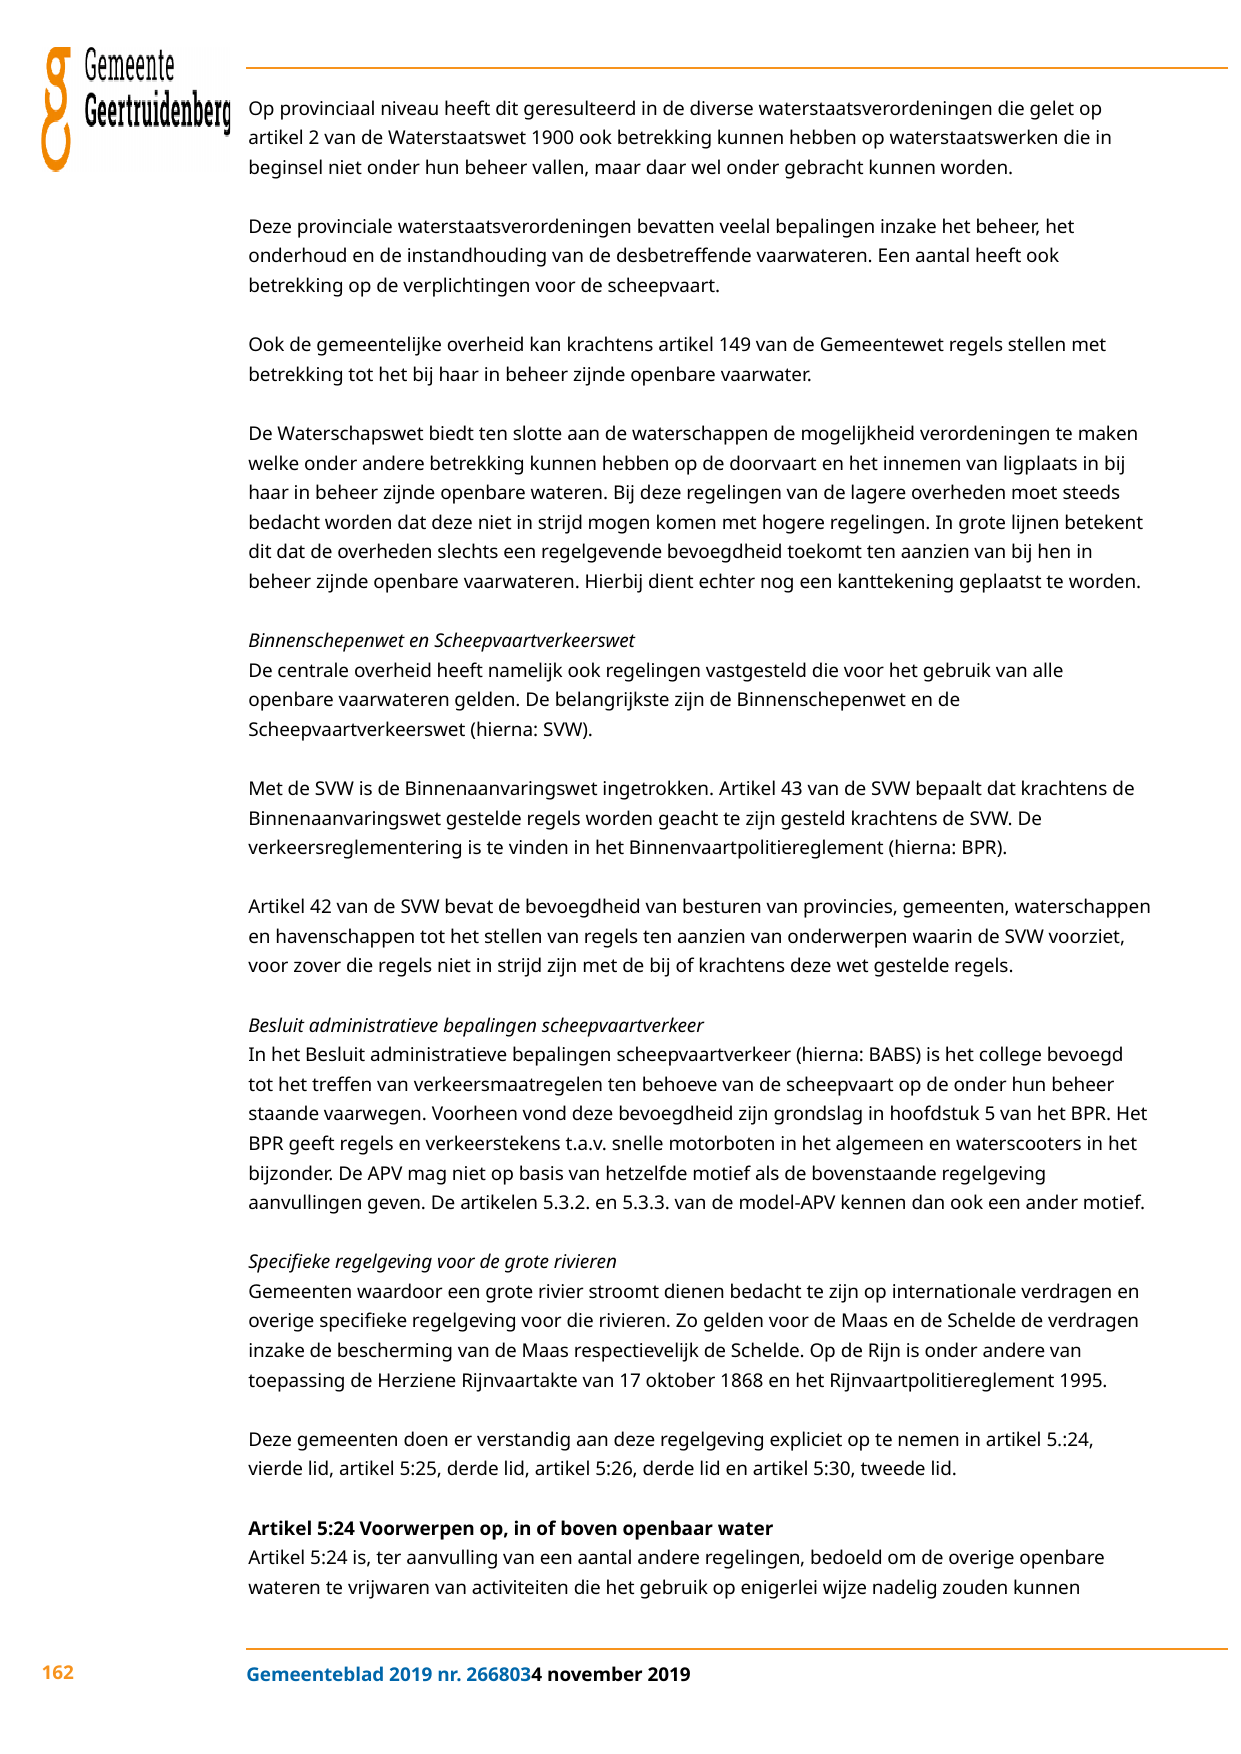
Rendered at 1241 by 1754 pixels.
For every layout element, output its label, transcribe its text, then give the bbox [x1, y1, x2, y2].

text Artikel 42 van de SVW bevat de bevoegdheid van besturen van provincies, gemeenten, waterschappen en havenschappen tot het stellen van regels ten aanzien van onderwerpen waarin de SVW voorziet, voor zover die regels niet in strijd zijn met de bij of krachtens deze wet gestelde regels. [248, 893, 1152, 978]
text In het Besluit administratieve bepalingen scheepvaartverkeer (hierna: BABS) is het college bevoegd tot het treffen van verkeersmaatregelen ten behoeve van de scheepvaart op de onder hun beheer staande vaarwegen. Voorheen vond deze bevoegdheid zijn grondslag in hoofdstuk 5 van het BPR. Het BPR geeft regels en verkeerstekens t.a.v. snelle motorboten in het algemeen en waterscooters in het bijzonder. De APV mag niet op basis van hetzelfde motief als de bovenstaande regelgeving aanvullingen geven. De artikelen 5.3.2. en 5.3.3. van de model-APV kennen dan ook een ander motief. [248, 1041, 1152, 1215]
text Specifieke regelgeving voor de grote rivieren [248, 1248, 1152, 1274]
text Binnenschepenwet en Scheepvaartverkeerswet [248, 627, 1152, 653]
picture [41, 47, 231, 172]
text Besluit administratieve bepalingen scheepvaartverkeer [248, 1012, 1152, 1038]
text Deze gemeenten doen er verstandig aan deze regelgeving expliciet op te nemen in artikel 5.:24, vierde lid, artikel 5:25, derde lid, artikel 5:26, derde lid en artikel 5:30, tweede lid. [248, 1426, 1152, 1481]
text De Waterschapswet biedt ten slotte aan de waterschappen de mogelijkheid verordeningen te maken welke onder andere betrekking kunnen hebben op de doorvaart en het innemen van ligplaats in bij haar in beheer zijnde openbare wateren. Bij deze regelingen van de lagere overheden moet steeds bedacht worden dat deze niet in strijd mogen komen met hogere regelingen. In grote lijnen betekent dit dat de overheden slechts een regelgevende bevoegdheid toekomt ten aanzien van bij hen in beheer zijnde openbare vaarwateren. Hierbij dient echter nog een kanttekening geplaatst te worden. [248, 420, 1152, 594]
text Artikel 5:24 is, ter aanvulling van een aantal andere regelingen, bedoeld om de overige openbare wateren te vrijwaren van activiteiten die het gebruik op enigerlei wijze nadelig zouden kunnen [248, 1544, 1152, 1600]
text Met de SVW is de Binnenaanvaringswet ingetrokken. Artikel 43 van de SVW bepaalt dat krachtens de Binnenaanvaringswet gestelde regels worden geacht te zijn gesteld krachtens de SVW. De verkeersreglementering is te vinden in het Binnenvaartpolitiereglement (hierna: BPR). [248, 775, 1152, 860]
text De centrale overheid heeft namelijk ook regelingen vastgesteld die voor het gebruik van alle openbare vaarwateren gelden. De belangrijkste zijn de Binnenschepenwet en de Scheepvaartverkeerswet (hierna: SVW). [248, 657, 1152, 742]
text Op provinciaal niveau heeft dit geresulteerd in de diverse waterstaatsverordeningen die gelet op artikel 2 van de Waterstaatswet 1900 ook betrekking kunnen hebben op waterstaatswerken die in beginsel niet onder hun beheer vallen, maar daar wel onder gebracht kunnen worden. [248, 95, 1152, 180]
text Ook de gemeentelijke overheid kan krachtens artikel 149 van de Gemeentewet regels stellen met betrekking tot het bij haar in beheer zijnde openbare vaarwater. [248, 331, 1152, 387]
text Artikel 5:24 Voorwerpen op, in of boven openbaar water [248, 1515, 1152, 1541]
text Deze provinciale waterstaatsverordeningen bevatten veelal bepalingen inzake het beheer, het onderhoud en de instandhouding van de desbetreffende vaarwateren. Een aantal heeft ook betrekking op de verplichtingen voor de scheepvaart. [248, 213, 1152, 298]
text Gemeenten waardoor een grote rivier stroomt dienen bedacht te zijn op internationale verdragen en overige specifieke regelgeving voor die rivieren. Zo gelden voor de Maas en de Schelde de verdragen inzake de bescherming van de Maas respectievelijk de Schelde. Op de Rijn is onder andere van toepassing de Herziene Rijnvaartakte van 17 oktober 1868 en het Rijnvaartpolitiereglement 1995. [248, 1278, 1152, 1393]
